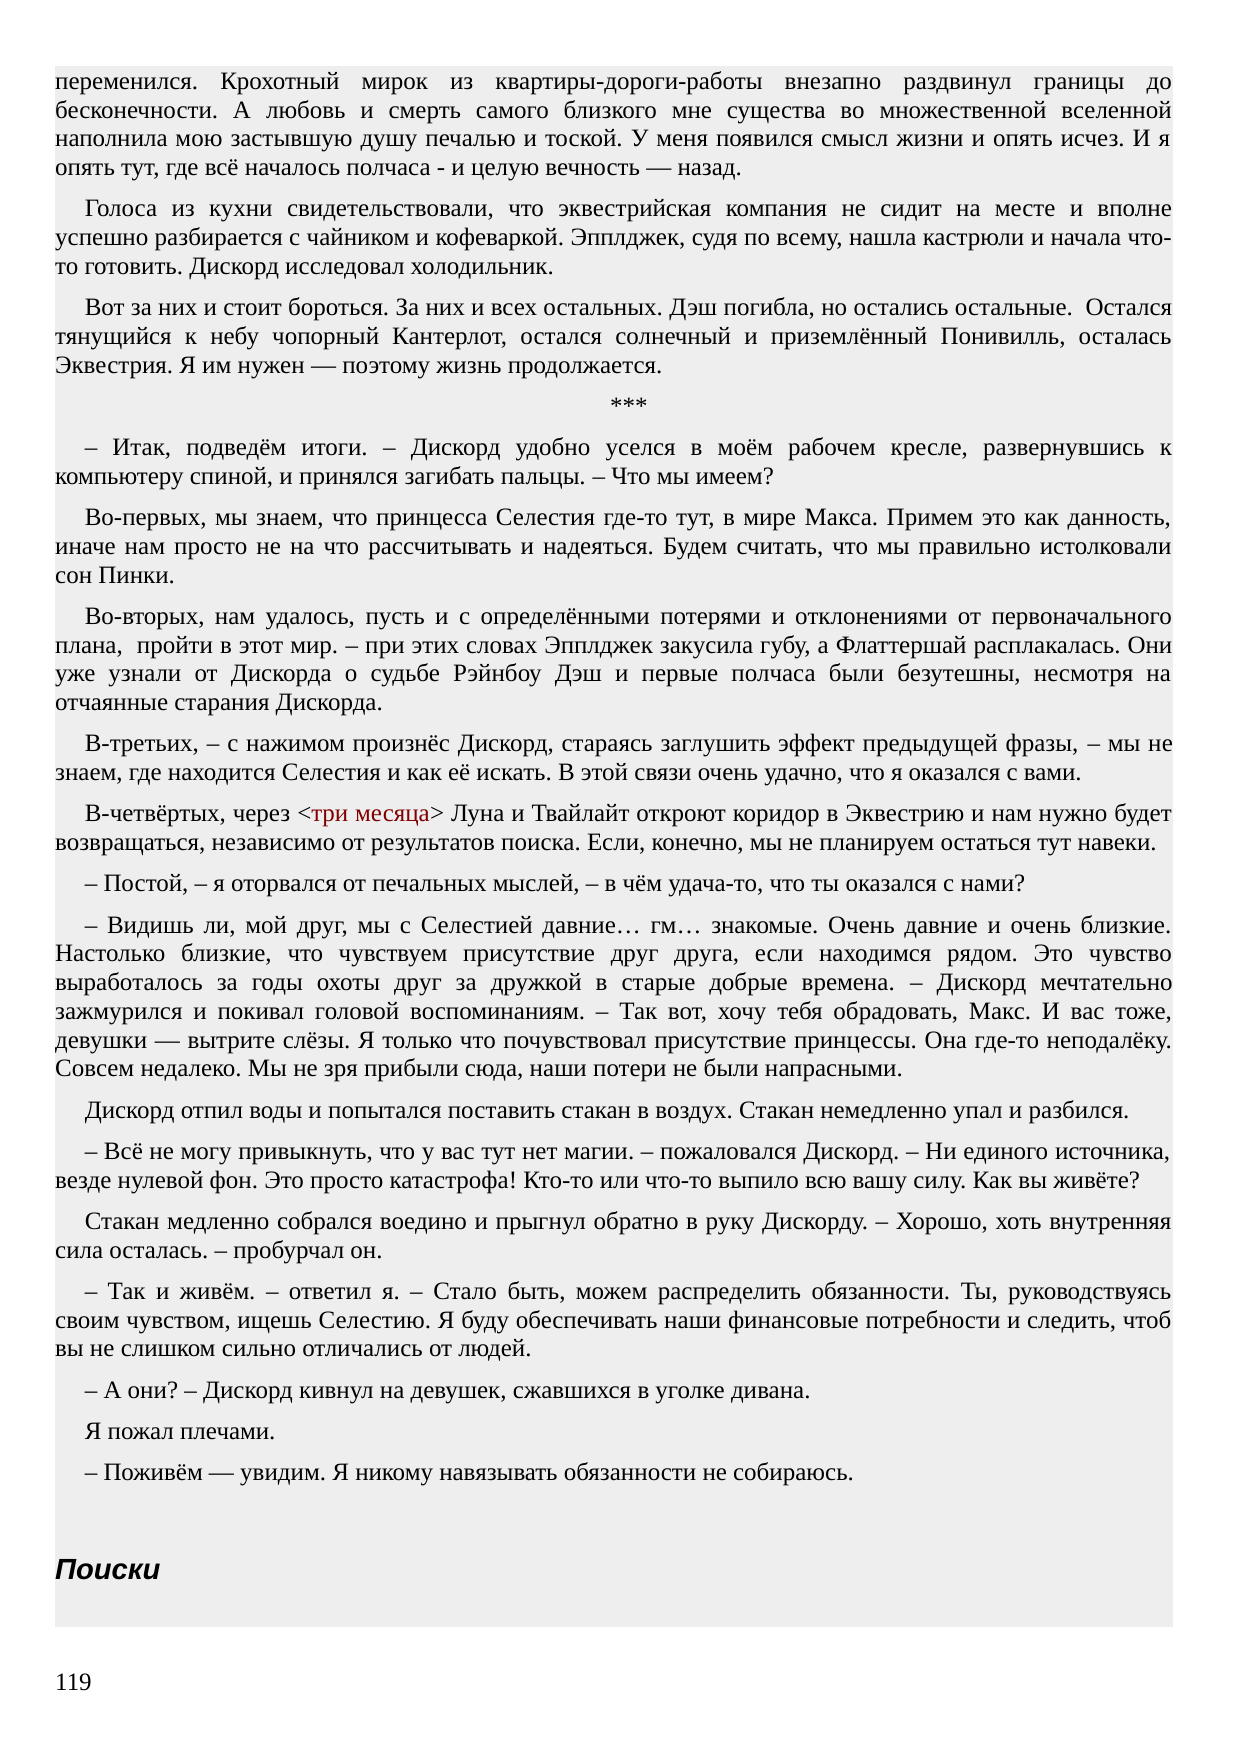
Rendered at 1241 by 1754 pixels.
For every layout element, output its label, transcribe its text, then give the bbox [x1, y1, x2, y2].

text Я пожал плечами. [55, 1416, 1173, 1445]
subtitle Поиски [55, 1552, 1173, 1586]
text Голоса из кухни свидетельствовали, что эквестрийская компания не сидит на месте и вполне успешно разбирается с чайником и кофеваркой. Эпплджек, судя по всему, нашла кастрюли и начала что-то готовить. Дискорд исследовал холодильник. [55, 193, 1173, 280]
text – А они? – Дискорд кивнул на девушек, сжавшихся в уголке дивана. [55, 1375, 1173, 1403]
text *** [55, 391, 1173, 420]
text – Так и живём. – ответил я. – Стало быть, можем распределить обязанности. Ты, руководствуясь своим чувством, ищешь Селестию. Я буду обеспечивать наши финансовые потребности и следить, чтоб вы не слишком сильно отличались от людей. [55, 1276, 1173, 1362]
text – Поживём — увидим. Я никому навязывать обязанности не собираюсь. [55, 1457, 1173, 1486]
text Во-первых, мы знаем, что принцесса Селестия где-то тут, в мире Макса. Примем это как данность, иначе нам просто не на что рассчитывать и надеяться. Будем считать, что мы правильно истолковали сон Пинки. [55, 502, 1173, 588]
text Дискорд отпил воды и попытался поставить стакан в воздух. Стакан немедленно упал и разбился. [55, 1095, 1173, 1123]
text переменился. Крохотный мирок из квартиры-дороги-работы внезапно раздвинул границы до бесконечности. А любовь и смерть самого близкого мне существа во множественной вселенной наполнила мою застывшую душу печалью и тоской. У меня появился смысл жизни и опять исчез. И я опять тут, где всё началось полчаса - и целую вечность — назад. [55, 66, 1173, 181]
text В-третьих, – с нажимом произнёс Дискорд, стараясь заглушить эффект предыдущей фразы, – мы не знаем, где находится Селестия и как её искать. В этой связи очень удачно, что я оказался с вами. [55, 728, 1173, 786]
text – Постой, – я оторвался от печальных мыслей, – в чём удача-то, что ты оказался с нами? [55, 868, 1173, 897]
text Во-вторых, нам удалось, пусть и с определёнными потерями и отклонениями от первоначального плана, пройти в этот мир. – при этих словах Эпплджек закусила губу, а Флаттершай расплакалась. Они уже узнали от Дискорда о судьбе Рэйнбоу Дэш и первые полчаса были безутешны, несмотря на отчаянные старания Дискорда. [55, 601, 1173, 716]
text – Видишь ли, мой друг, мы с Селестией давние… гм… знакомые. Очень давние и очень близкие. Настолько близкие, что чувствуем присутствие друг друга, если находимся рядом. Это чувство выработалось за годы охоты друг за дружкой в старые добрые времена. – Дискорд мечтательно зажмурился и покивал головой воспоминаниям. – Так вот, хочу тебя обрадовать, Макс. И вас тоже, девушки — вытрите слёзы. Я только что почувствовал присутствие принцессы. Она где-то неподалёку. Совсем недалеко. Мы не зря прибыли сюда, наши потери не были напрасными. [55, 910, 1173, 1082]
text – Итак, подведём итоги. – Дискорд удобно уселся в моём рабочем кресле, развернувшись к компьютеру спиной, и принялся загибать пальцы. – Что мы имеем? [55, 432, 1173, 490]
text Стакан медленно собрался воедино и прыгнул обратно в руку Дискорду. – Хорошо, хоть внутренняя сила осталась. – пробурчал он. [55, 1206, 1173, 1263]
text В-четвёртых, через <три месяца> Луна и Твайлайт откроют коридор в Эквестрию и нам нужно будет возвращаться, независимо от результатов поиска. Если, конечно, мы не планируем остаться тут навеки. [55, 798, 1173, 856]
text – Всё не могу привыкнуть, что у вас тут нет магии. – пожаловался Дискорд. – Ни единого источника, везде нулевой фон. Это просто катастрофа! Кто-то или что-то выпило всю вашу силу. Как вы живёте? [55, 1136, 1173, 1193]
text Вот за них и стоит бороться. За них и всех остальных. Дэш погибла, но остались остальные. Остался тянущийся к небу чопорный Кантерлот, остался солнечный и приземлённый Понивилль, осталась Эквестрия. Я им нужен — поэтому жизнь продолжается. [55, 292, 1173, 378]
